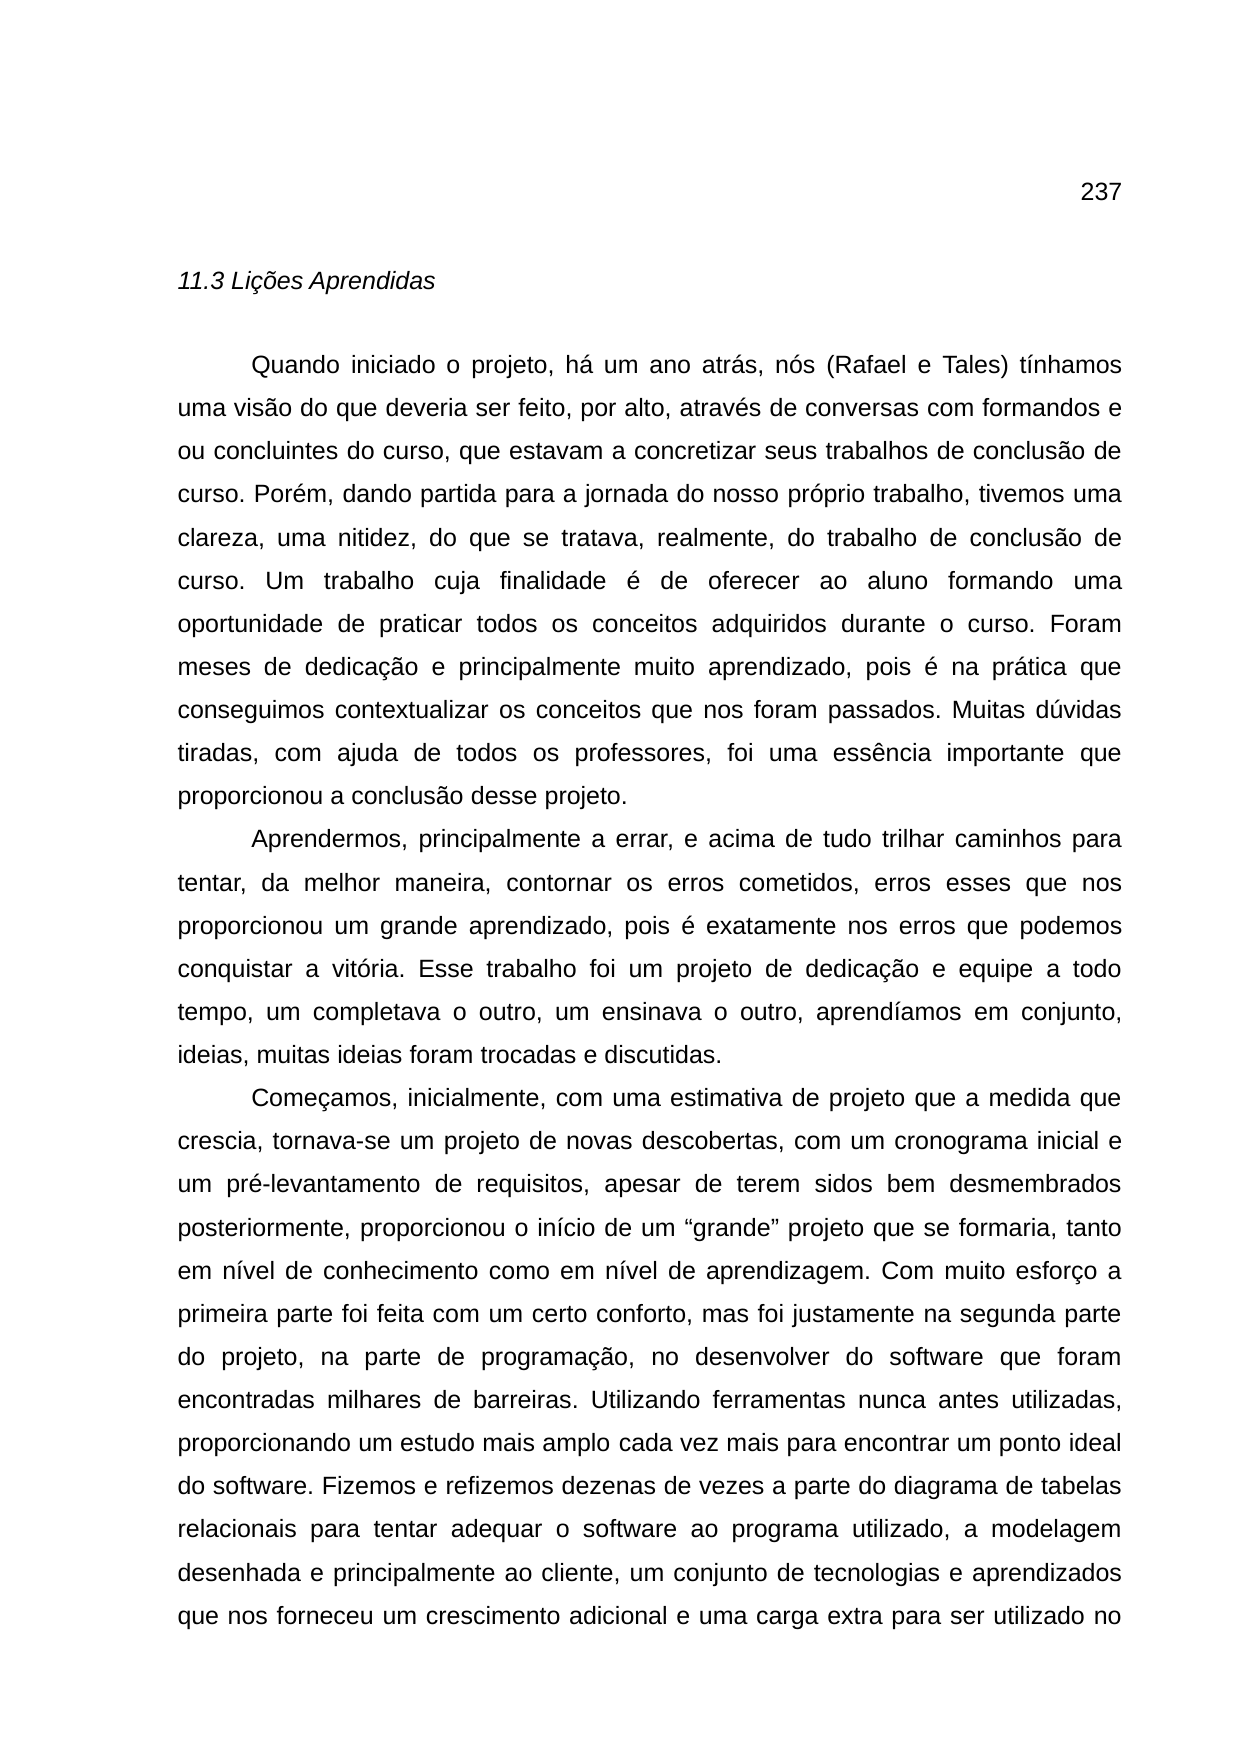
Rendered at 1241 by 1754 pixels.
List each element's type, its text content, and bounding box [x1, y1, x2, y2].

text Começamos, inicialmente, com uma estimativa de projeto que a medida que crescia, tornava-se um projeto de novas descobertas, com um cronograma inicial e um pré-levantamento de requisitos, apesar de terem sidos bem desmembrados posteriormente, proporcionou o início de um “grande” projeto que se formaria, tanto em nível de conhecimento como em nível de aprendizagem. Com muito esforço a primeira parte foi feita com um certo conforto, mas foi justamente na segunda parte do projeto, na parte de programação, no desenvolver do software que foram encontradas milhares de barreiras. Utilizando ferramentas nunca antes utilizadas, proporcionando um estudo mais amplo cada vez mais para encontrar um ponto ideal do software. Fizemos e refizemos dezenas de vezes a parte do diagrama de tabelas relacionais para tentar adequar o software ao programa utilizado, a modelagem desenhada e principalmente ao cliente, um conjunto de tecnologias e aprendizados que nos forneceu um crescimento adicional e uma carga extra para ser utilizado no [177, 1083, 1122, 1629]
subtitle 11.3 Lições Aprendidas [177, 266, 1122, 294]
text Aprendermos, principalmente a errar, e acima de tudo trilhar caminhos para tentar, da melhor maneira, contornar os erros cometidos, erros esses que nos proporcionou um grande aprendizado, pois é exatamente nos erros que podemos conquistar a vitória. Esse trabalho foi um projeto de dedicação e equipe a todo tempo, um completava o outro, um ensinava o outro, aprendíamos em conjunto, ideias, muitas ideias foram trocadas e discutidas. [177, 824, 1122, 1069]
text Quando iniciado o projeto, há um ano atrás, nós (Rafael e Tales) tínhamos uma visão do que deveria ser feito, por alto, através de conversas com formandos e ou concluintes do curso, que estavam a concretizar seus trabalhos de conclusão de curso. Porém, dando partida para a jornada do nosso próprio trabalho, tivemos uma clareza, uma nitidez, do que se tratava, realmente, do trabalho de conclusão de curso. Um trabalho cuja finalidade é de oferecer ao aluno formando uma oportunidade de praticar todos os conceitos adquiridos durante o curso. Foram meses de dedicação e principalmente muito aprendizado, pois é na prática que conseguimos contextualizar os conceitos que nos foram passados. Muitas dúvidas tiradas, com ajuda de todos os professores, foi uma essência importante que proporcionou a conclusão desse projeto. [177, 350, 1122, 810]
